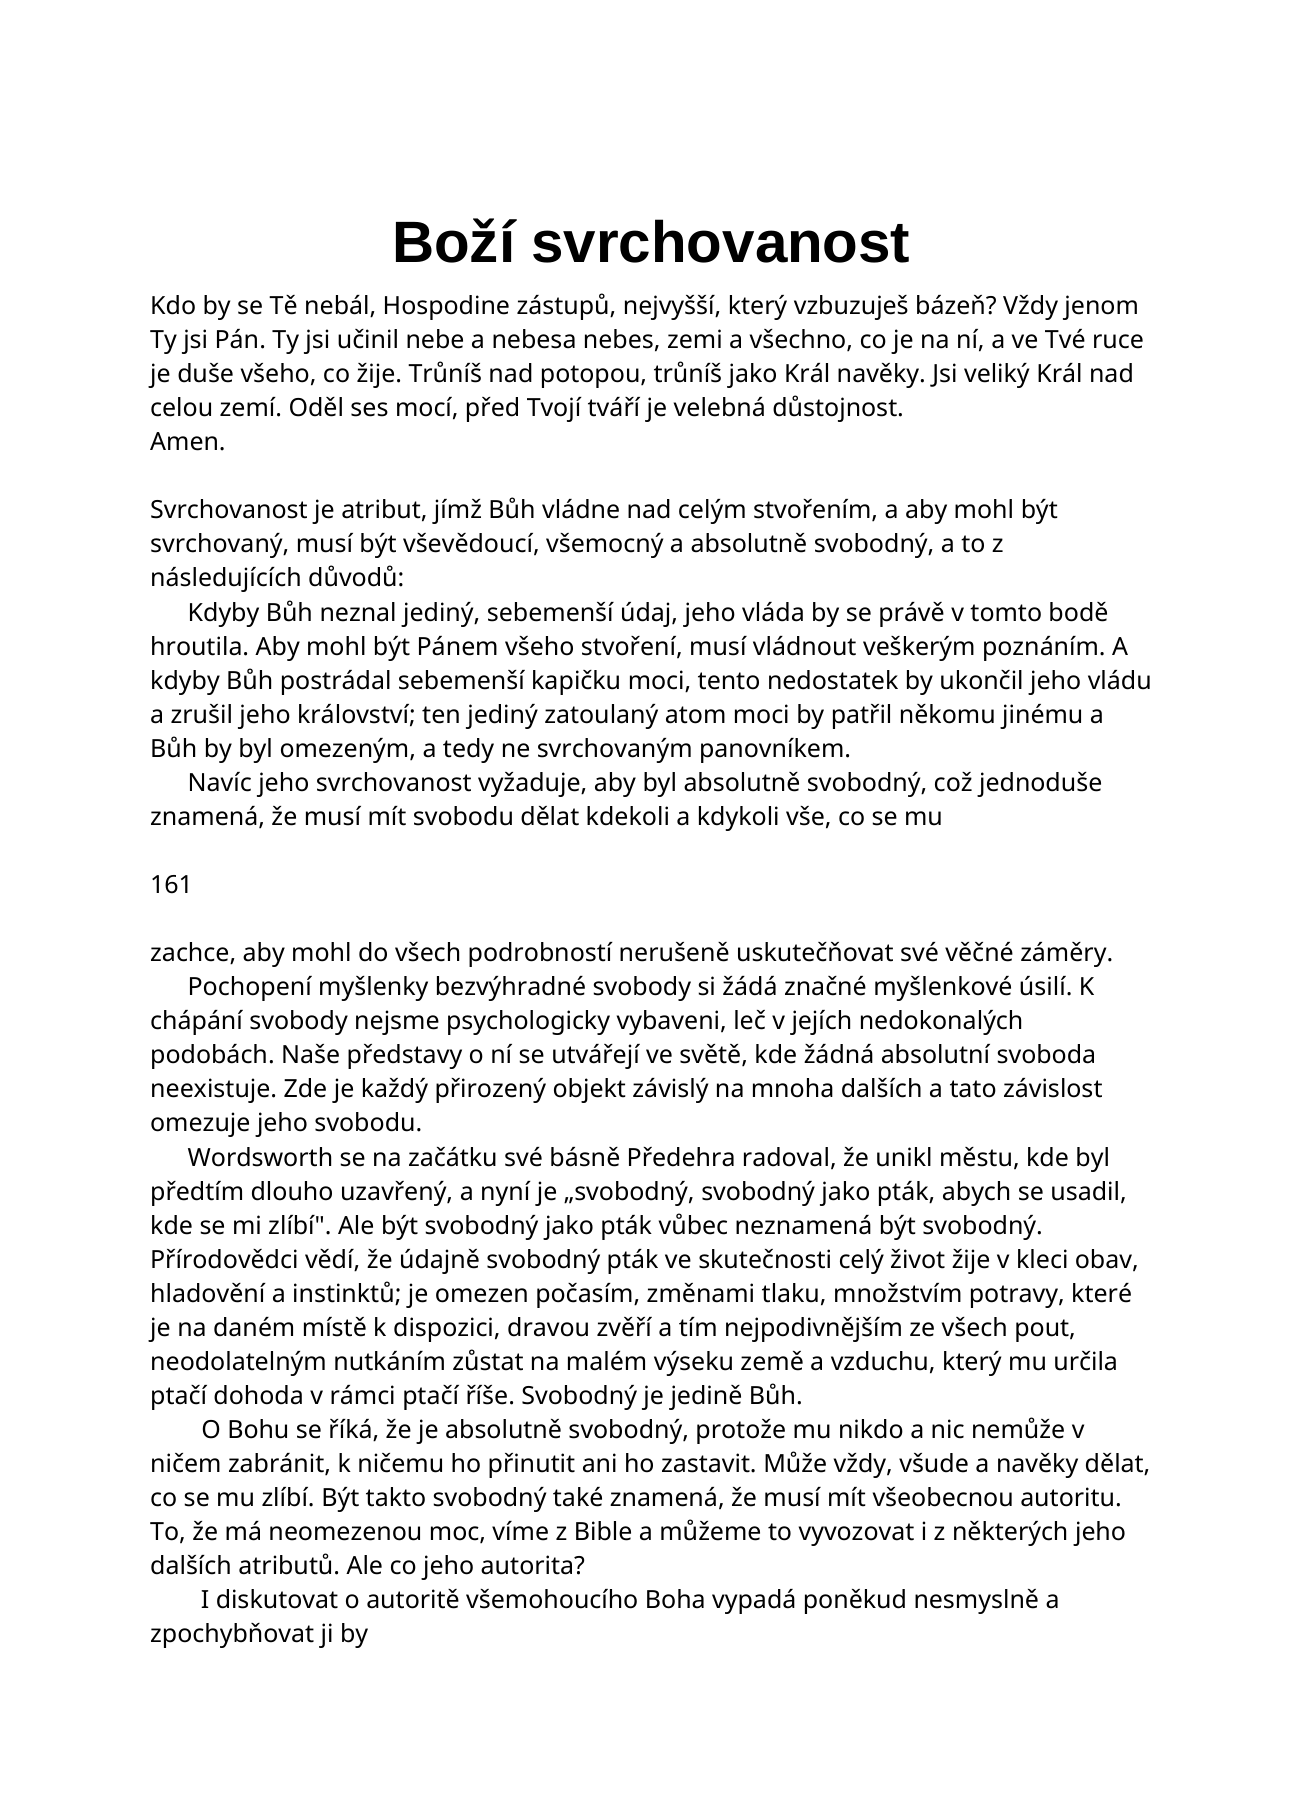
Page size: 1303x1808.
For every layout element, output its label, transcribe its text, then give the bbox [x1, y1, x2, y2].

text I diskutovat o autoritě všemohoucího Boha vypadá poněkud nesmyslně a zpochybňovat ji by [150, 1582, 1152, 1650]
text Navíc jeho svrchovanost vyžaduje, aby byl absolutně svobodný, což jednoduše znamená, že musí mít svobodu dělat kdekoli a kdykoli vše, co se mu [150, 764, 1152, 833]
text zachce, aby mohl do všech podrobností nerušeně uskutečňovat své věčné záměry. [150, 935, 1152, 969]
text Kdyby Bůh neznal jediný, sebemenší údaj, jeho vláda by se právě v tomto bodě hroutila. Aby mohl být Pánem všeho stvoření, musí vládnout veškerým poznáním. A kdyby Bůh postrádal sebemenší kapičku moci, tento nedostatek by ukončil jeho vládu a zrušil jeho království; ten jediný zatoulaný atom moci by patřil někomu jinému a Bůh by byl omezeným, a tedy ne svrchovaným panovníkem. [150, 594, 1152, 764]
text 161 [150, 867, 1152, 901]
title Boží svrchovanost [150, 208, 1152, 275]
text Svrchovanost je atribut, jímž Bůh vládne nad celým stvořením, a aby mohl být svrchovaný, musí být vševědoucí, všemocný a absolutně svobodný, a to z následujících důvodů: [150, 492, 1152, 594]
text Pochopení myšlenky bezvýhradné svobody si žádá značné myšlenkové úsilí. K chápání svobody nejsme psychologicky vybaveni, leč v jejích nedokonalých podobách. Naše představy o ní se utvářejí ve světě, kde žádná absolutní svoboda neexistuje. Zde je každý přirozený objekt závislý na mnoha dalších a tato závislost omezuje jeho svobodu. [150, 969, 1152, 1139]
text O Bohu se říká, že je absolutně svobodný, protože mu nikdo a nic nemůže v ničem zabránit, k ničemu ho přinutit ani ho zastavit. Může vždy, všude a navěky dělat, co se mu zlíbí. Být takto svobodný také znamená, že musí mít všeobecnou autoritu. To, že má neomezenou moc, víme z Bible a můžeme to vyvozovat i z některých jeho dalších atributů. Ale co jeho autorita? [150, 1412, 1152, 1582]
text Kdo by se Tě nebál, Hospodine zástupů, nejvyšší, který vzbuzuješ bázeň? Vždy jenom Ty jsi Pán. Ty jsi učinil nebe a nebesa nebes, zemi a všechno, co je na ní, a ve Tvé ruce je duše všeho, co žije. Trůníš nad potopou, trůníš jako Král navěky. Jsi veliký Král nad celou zemí. Oděl ses mocí, před Tvojí tváří je velebná důstojnost. [150, 288, 1152, 424]
text Wordsworth se na začátku své básně Předehra radoval, že unikl městu, kde byl předtím dlouho uzavřený, a nyní je „svobodný, svobodný jako pták, abych se usadil, kde se mi zlíbí". Ale být svobodný jako pták vůbec neznamená být svobodný. Přírodovědci vědí, že údajně svobodný pták ve skutečnosti celý život žije v kleci obav, hladovění a instinktů; je omezen počasím, změnami tlaku, množstvím potravy, které je na daném místě k dispozici, dravou zvěří a tím nejpodivnějším ze všech pout, neodolatelným nutkáním zůstat na malém výseku země a vzduchu, který mu určila ptačí dohoda v rámci ptačí říše. Svobodný je jedině Bůh. [150, 1139, 1152, 1412]
text Amen. [150, 424, 1152, 458]
